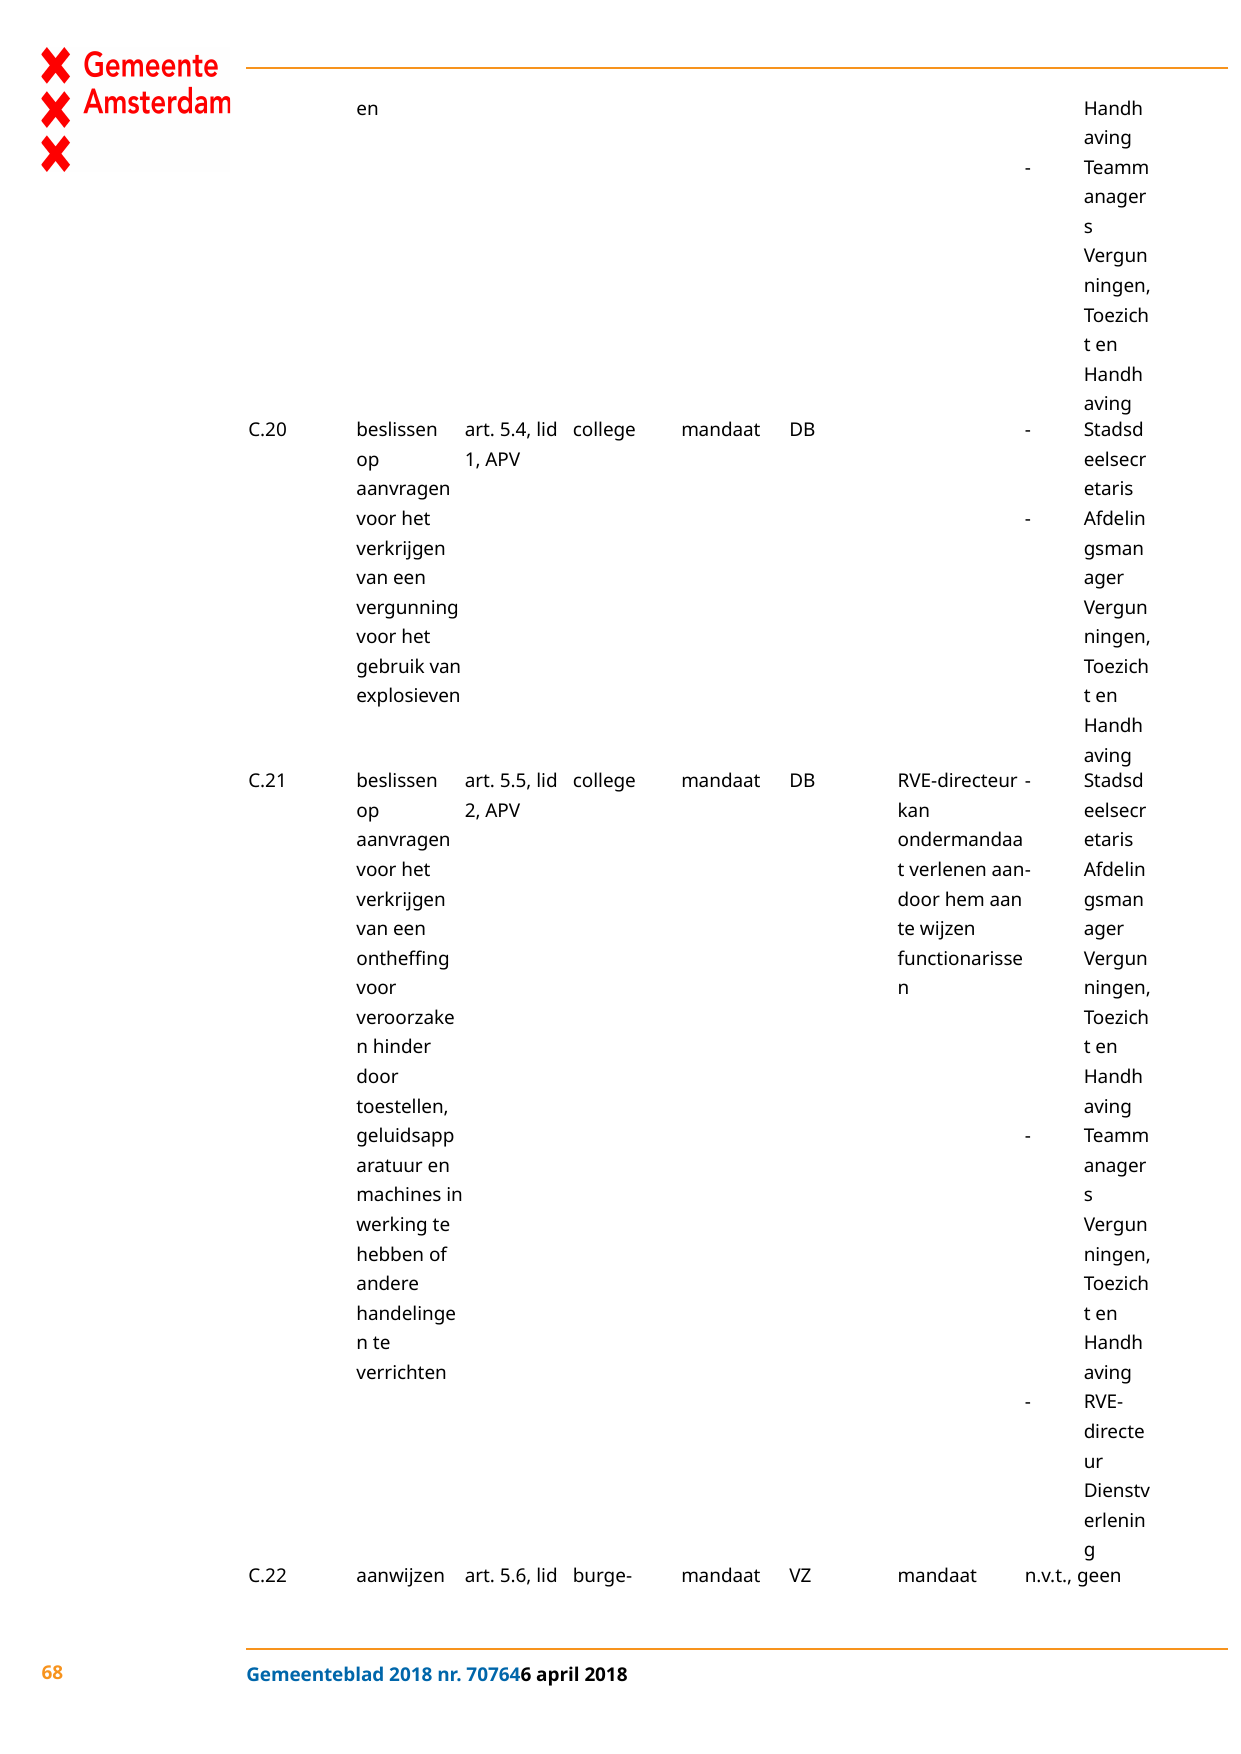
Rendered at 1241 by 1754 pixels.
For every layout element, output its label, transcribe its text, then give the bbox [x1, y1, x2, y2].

table_cell college [573, 768, 681, 1562]
table_cell mandaat [898, 1563, 1024, 1588]
table_cell college [573, 416, 681, 767]
table_cell mandaat [681, 768, 789, 1562]
picture [41, 47, 231, 172]
table_cell Stadsdeelsecretaris Afdelingsmanager Vergunningen, Toezicht en Handhaving [1025, 416, 1152, 767]
table_cell DB [789, 416, 897, 767]
table_cell [248, 95, 356, 416]
table_cell C.22 [248, 1563, 356, 1588]
table_cell art. 5.5, lid 2, APV [465, 768, 573, 1562]
table_cell RVE-directeur kan ondermandaat verlenen aan door hem aan te wijzen functionarissen [898, 768, 1024, 1562]
table_cell [898, 95, 1024, 416]
table_cell n.v.t., geen [1025, 1563, 1152, 1588]
table_cell C.20 [248, 416, 356, 767]
table_cell [465, 95, 573, 416]
table_cell beslissen op aanvragen voor het verkrijgen van een ontheffing voor veroorzaken hinder door toestellen, geluidsapparatuur en machines in werking te hebben of andere handelingen te verrichten [356, 768, 464, 1562]
table_cell [898, 416, 1024, 767]
table_cell Handhaving Teammanagers Vergunningen, Toezicht en Handhaving [1025, 95, 1152, 416]
table_cell C.21 [248, 768, 356, 1562]
table_cell en [356, 95, 464, 416]
table_cell art. 5.6, lid [465, 1563, 573, 1588]
table_cell [681, 95, 789, 416]
table_cell DB [789, 768, 897, 1562]
table_cell burge- [573, 1563, 681, 1588]
table_cell VZ [789, 1563, 897, 1588]
table_cell [789, 95, 897, 416]
table_cell mandaat [681, 1563, 789, 1588]
table_cell aanwijzen [356, 1563, 464, 1588]
table_cell Stadsdeelsecretaris Afdelingsmanager Vergunningen, Toezicht en Handhaving Teammanagers Vergunningen, Toezicht en Handhaving RVE-directeur Dienstverlening [1025, 768, 1152, 1562]
table_cell beslissen op aanvragen voor het verkrijgen van een vergunning voor het gebruik van explosieven [356, 416, 464, 767]
table_cell mandaat [681, 416, 789, 767]
table_cell [573, 95, 681, 416]
table_cell art. 5.4, lid 1, APV [465, 416, 573, 767]
